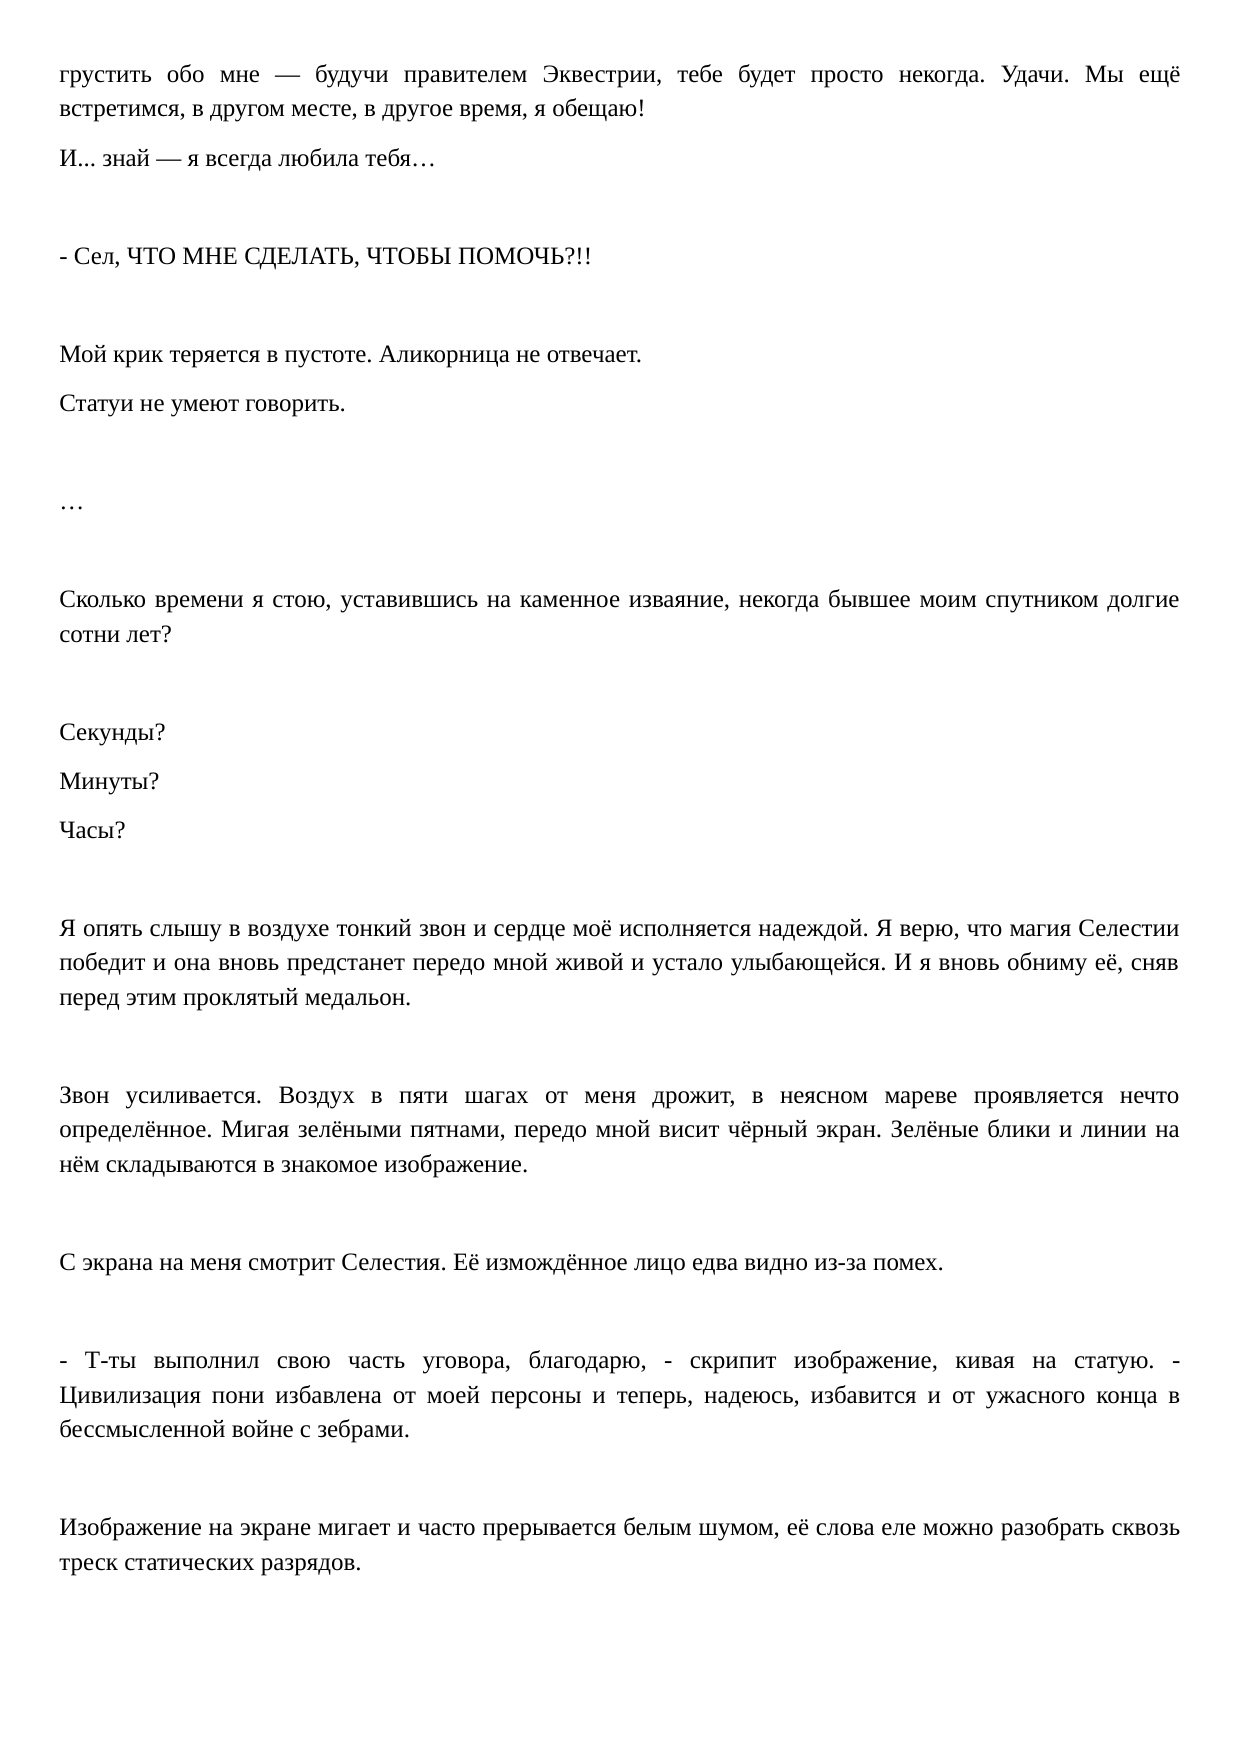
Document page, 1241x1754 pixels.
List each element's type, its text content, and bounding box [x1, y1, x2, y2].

text Минуты? [59, 766, 1181, 794]
text И... знай — я всегда любила тебя… [59, 143, 1181, 171]
text Сколько времени я стою, уставившись на каменное изваяние, некогда бывшее моим спутником долгие сотни лет? [59, 584, 1181, 647]
text Изображение на экране мигает и часто прерывается белым шумом, её слова еле можно разобрать сквозь треск статических разрядов. [59, 1512, 1181, 1576]
text Мой крик теряется в пустоте. Аликорница не отвечает. [59, 339, 1181, 368]
text - Т-ты выполнил свою часть уговора, благодарю, - скрипит изображение, кивая на статую. - Цивилизация пони избавлена от моей персоны и теперь, надеюсь, избавится и от ужасного конца в бессмысленной войне с зебрами. [59, 1345, 1181, 1443]
text Секунды? [59, 717, 1181, 746]
text С экрана на меня смотрит Селестия. Её измождённое лицо едва видно из-за помех. [59, 1247, 1181, 1276]
text Звон усиливается. Воздух в пяти шагах от меня дрожит, в неясном мареве проявляется нечто определённое. Мигая зелёными пятнами, передо мной висит чёрный экран. Зелёные блики и линии на нём складываются в знакомое изображение. [59, 1080, 1181, 1178]
text Часы? [59, 815, 1181, 844]
text грустить обо мне — будучи правителем Эквестрии, тебе будет просто некогда. Удачи. Мы ещё встретимся, в другом месте, в другое время, я обещаю! [59, 59, 1181, 122]
text Статуи не умеют говорить. [59, 388, 1181, 417]
text … [59, 486, 1181, 515]
text Я опять слышу в воздухе тонкий звон и сердце моё исполняется надеждой. Я верю, что магия Селестии победит и она вновь предстанет передо мной живой и устало улыбающейся. И я вновь обниму её, сняв перед этим проклятый медальон. [59, 913, 1181, 1011]
text - Сел, ЧТО МНЕ СДЕЛАТЬ, ЧТОБЫ ПОМОЧЬ?!! [59, 241, 1181, 269]
